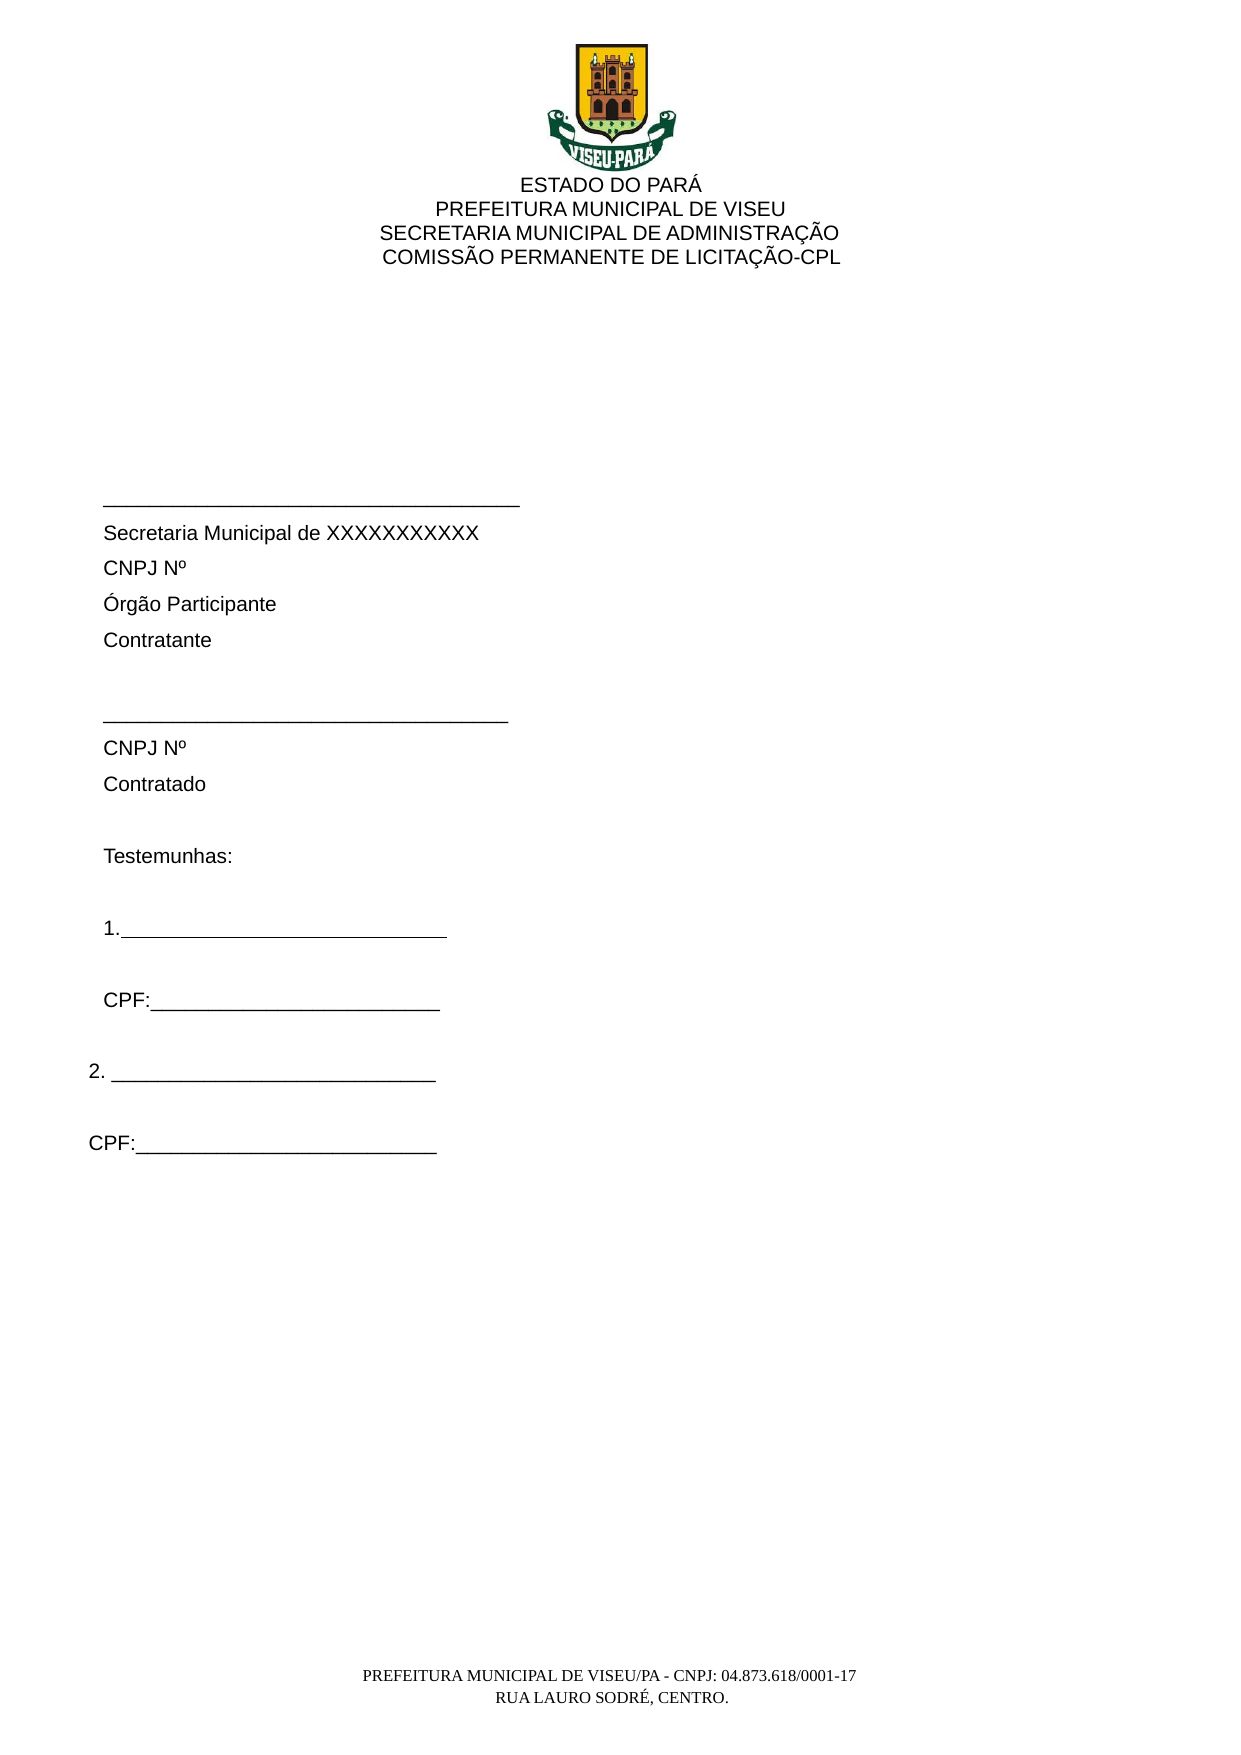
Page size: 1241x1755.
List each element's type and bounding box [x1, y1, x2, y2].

picture [547, 44, 677, 172]
